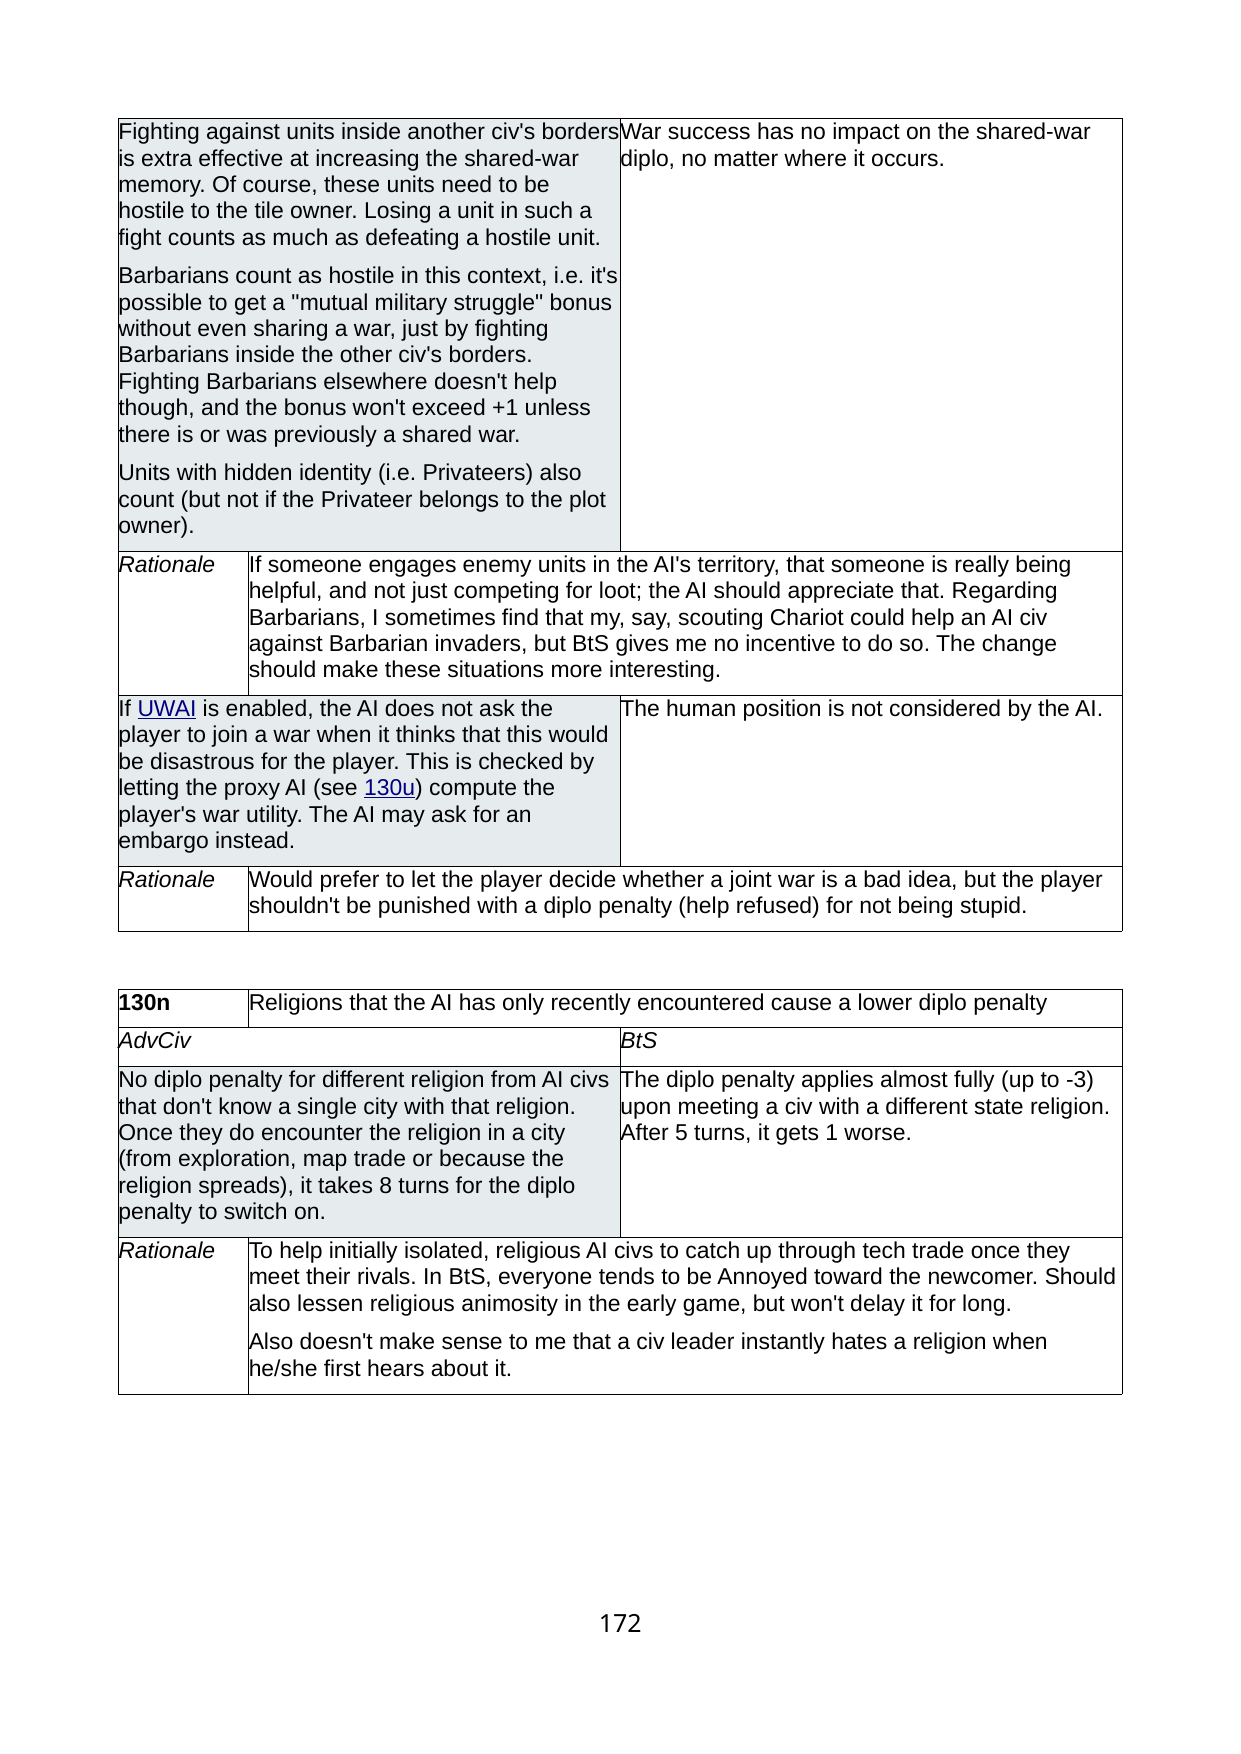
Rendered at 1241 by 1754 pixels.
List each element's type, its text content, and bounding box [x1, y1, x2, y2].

table_header 130n [119, 990, 248, 1027]
table_cell BtS [621, 1028, 1122, 1066]
table_cell Rationale [119, 1238, 248, 1393]
table_cell War success has no impact on the shared-war diplo, no matter where it occurs. [621, 119, 1122, 551]
table_cell The diplo penalty applies almost fully (up to -3) upon meeting a civ with a different state religion. After 5 turns, it gets 1 worse. [621, 1067, 1122, 1237]
table_cell If someone engages enemy units in the AI's territory, that someone is really being helpful, and not just competing for loot; the AI should appreciate that. Regarding Barbarians, I sometimes find that my, say, scouting Chariot could help an AI civ against Barbarian invaders, but BtS gives me no incentive to do so. The change should make these situations more interesting. [249, 552, 1122, 695]
table_cell AdvCiv [119, 1028, 620, 1066]
table_cell No diplo penalty for different religion from AI civs that don't know a single city with that religion. Once they do encounter the religion in a city (from exploration, map trade or because the religion spreads), it takes 8 turns for the diplo penalty to switch on. [119, 1067, 620, 1237]
table_cell Rationale [119, 552, 248, 695]
table_cell If UWAI is enabled, the AI does not ask the player to join a war when it thinks that this would be disastrous for the player. This is checked by letting the proxy AI (see 130u) compute the player's war utility. The AI may ask for an embargo instead. [119, 696, 620, 866]
table_header Religions that the AI has only recently encountered cause a lower diplo penalty [249, 990, 1122, 1027]
table_cell To help initially isolated, religious AI civs to catch up through tech trade once they meet their rivals. In BtS, everyone tends to be Annoyed toward the newcomer. Should also lessen religious animosity in the early game, but won't delay it for long. Also doesn't make sense to me that a civ leader instantly hates a religion when he/she first hears about it. [249, 1238, 1122, 1393]
table_cell Would prefer to let the player decide whether a joint war is a bad idea, but the player shouldn't be punished with a diplo penalty (help refused) for not being stupid. [249, 867, 1122, 931]
table_cell The human position is not considered by the AI. [621, 696, 1122, 866]
table_cell Rationale [119, 867, 248, 931]
table_cell Fighting against units inside another civ's borders is extra effective at increasing the shared-war memory. Of course, these units need to be hostile to the tile owner. Losing a unit in such a fight counts as much as defeating a hostile unit. Barbarians count as hostile in this context, i.e. it's possible to get a "mutual military struggle" bonus without even sharing a war, just by fighting Barbarians inside the other civ's borders. Fighting Barbarians elsewhere doesn't help though, and the bonus won't exceed +1 unless there is or was previously a shared war. Units with hidden identity (i.e. Privateers) also count (but not if the Privateer belongs to the plot owner). [119, 119, 620, 551]
